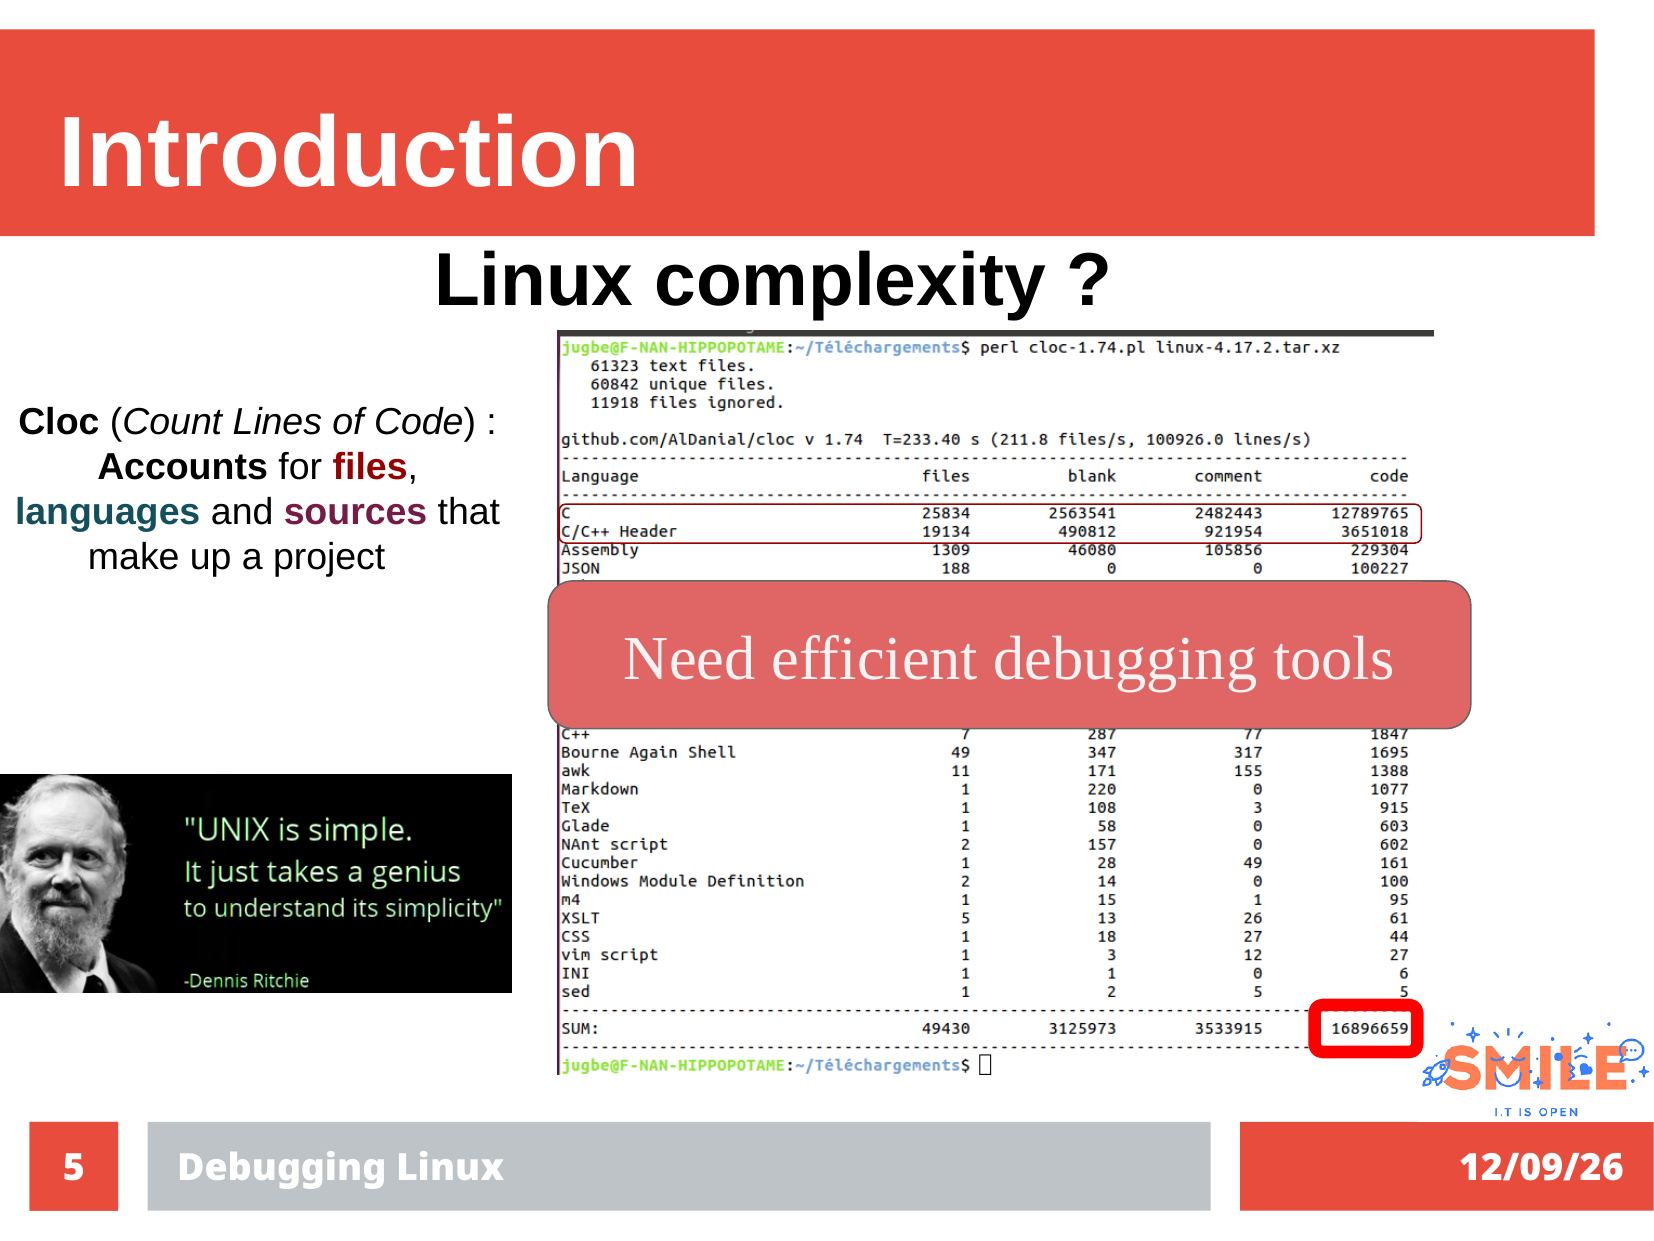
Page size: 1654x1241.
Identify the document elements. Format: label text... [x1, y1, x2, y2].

text_box Cloc (Count Lines of Code) : Accounts for files, languages and sources that make up a project [0, 389, 516, 669]
text_box Introduction [58, 58, 1595, 207]
picture [0, 774, 512, 993]
picture [557, 724, 1653, 1122]
text_box Linux complexity ? [342, 222, 1205, 282]
picture [557, 330, 1434, 585]
text_box Need efficient debugging tools [548, 580, 1471, 729]
